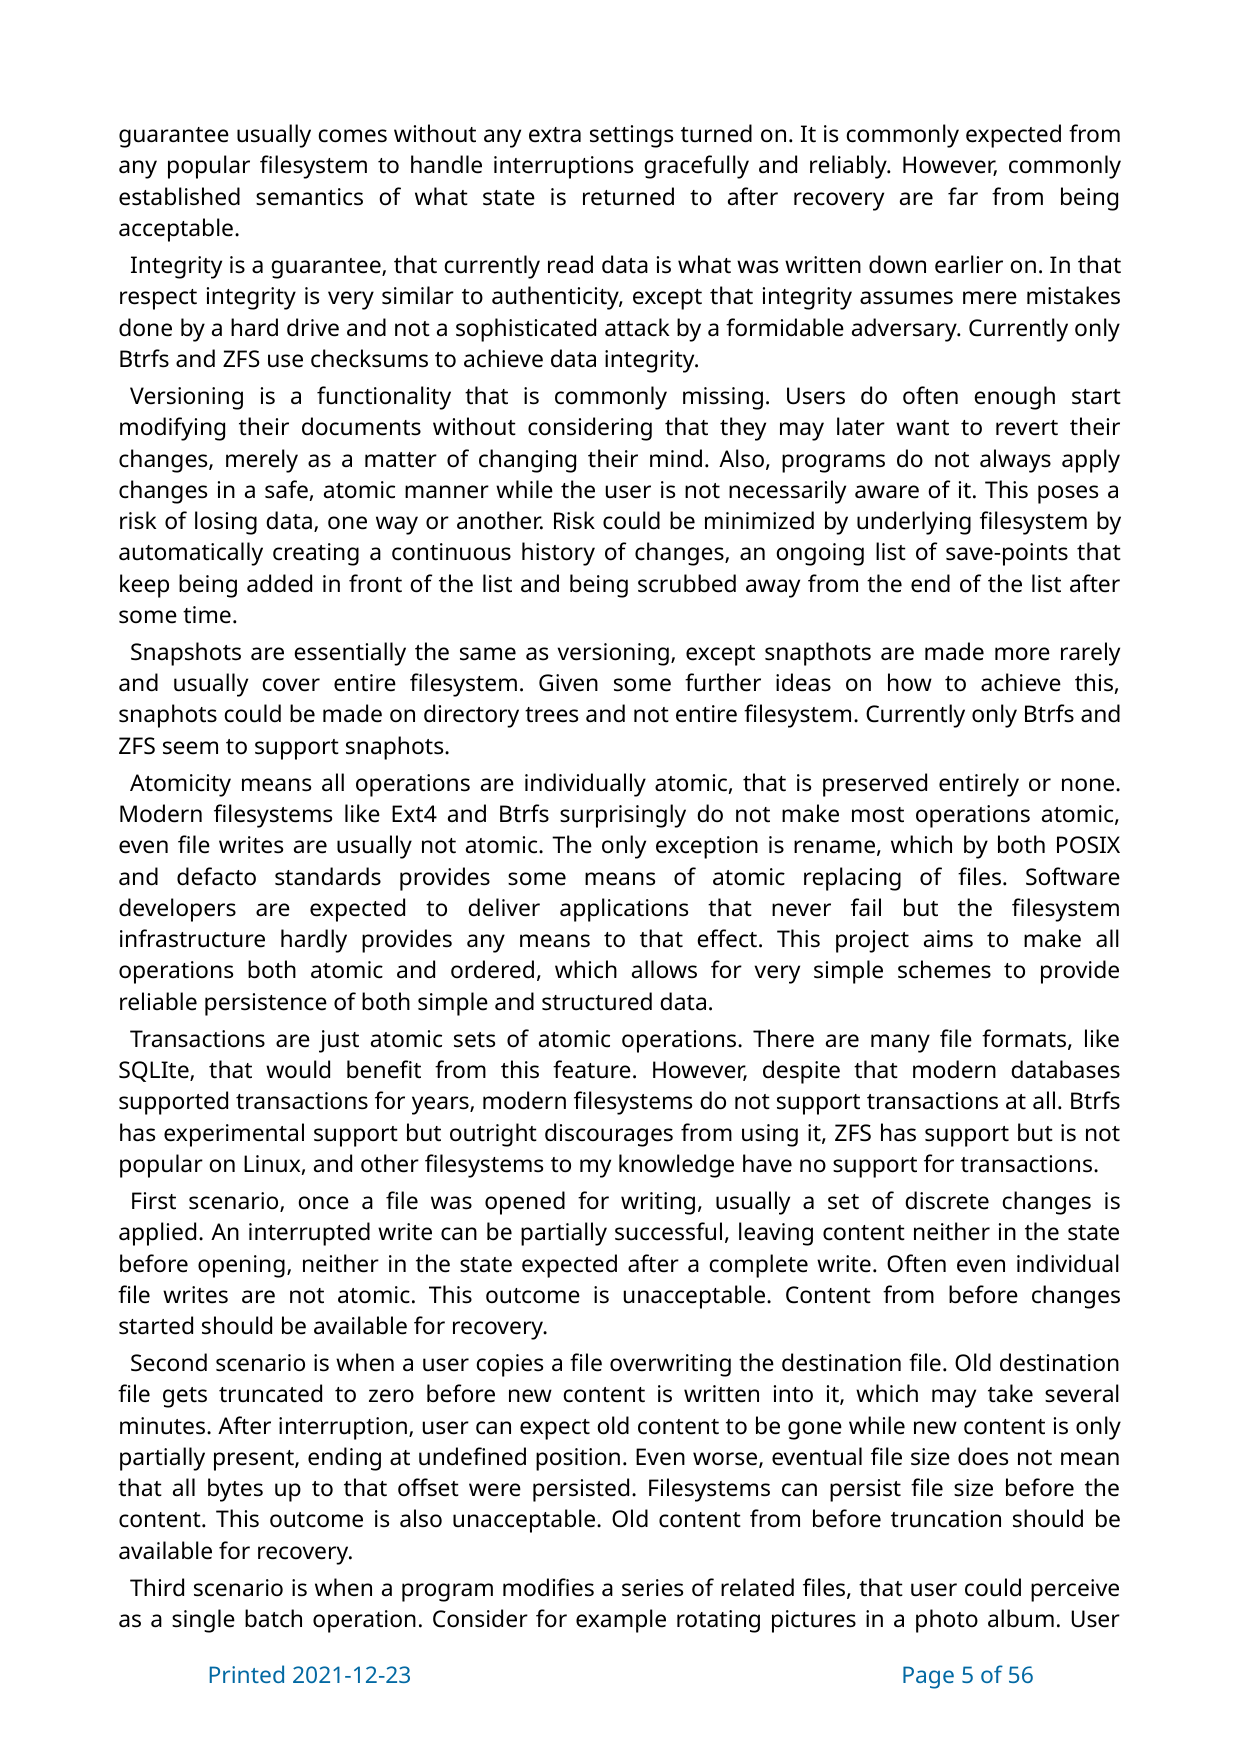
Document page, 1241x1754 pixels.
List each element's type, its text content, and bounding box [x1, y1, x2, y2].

text Versioning is a functionality that is commonly missing. Users do often enough start modifying their documents without considering that they may later want to revert their changes, merely as a matter of changing their mind. Also, programs do not always apply changes in a safe, atomic manner while the user is not necessarily aware of it. This poses a risk of losing data, one way or another. Risk could be minimized by underlying filesystem by automatically creating a continuous history of changes, an ongoing list of save-points that keep being added in front of the list and being scrubbed away from the end of the list after some time. [118, 380, 1122, 630]
text Atomicity means all operations are individually atomic, that is preserved entirely or none. Modern filesystems like Ext4 and Btrfs surprisingly do not make most operations atomic, even file writes are usually not atomic. The only exception is rename, which by both POSIX and defacto standards provides some means of atomic replacing of files. Software developers are expected to deliver applications that never fail but the filesystem infrastructure hardly provides any means to that effect. This project aims to make all operations both atomic and ordered, which allows for very simple schemes to provide reliable persistence of both simple and structured data. [118, 767, 1122, 1017]
text Second scenario is when a user copies a file overwriting the destination file. Old destination file gets truncated to zero before new content is written into it, which may take several minutes. After interruption, user can expect old content to be gone while new content is only partially present, ending at undefined position. Even worse, eventual file size does not mean that all bytes up to that offset were persisted. Filesystems can persist file size before the content. This outcome is also unacceptable. Old content from before truncation should be available for recovery. [118, 1347, 1122, 1566]
text guarantee usually comes without any extra settings turned on. It is commonly expected from any popular filesystem to handle interruptions gracefully and reliably. However, commonly established semantics of what state is returned to after recovery are far from being acceptable. [118, 118, 1122, 243]
text Third scenario is when a program modifies a series of related files, that user could perceive as a single batch operation. Consider for example rotating pictures in a photo album. User [118, 1572, 1122, 1634]
text Transactions are just atomic sets of atomic operations. There are many file formats, like SQLIte, that would benefit from this feature. However, despite that modern databases supported transactions for years, modern filesystems do not support transactions at all. Btrfs has experimental support but outright discourages from using it, ZFS has support but is not popular on Linux, and other filesystems to my knowledge have no support for transactions. [118, 1023, 1122, 1179]
text Snapshots are essentially the same as versioning, except snapthots are made more rarely and usually cover entire filesystem. Given some further ideas on how to achieve this, snaphots could be made on directory trees and not entire filesystem. Currently only Btrfs and ZFS seem to support snaphots. [118, 636, 1122, 761]
text First scenario, once a file was opened for writing, usually a set of discrete changes is applied. An interrupted write can be partially successful, leaving content neither in the state before opening, neither in the state expected after a complete write. Often even individual file writes are not atomic. This outcome is unacceptable. Content from before changes started should be available for recovery. [118, 1185, 1122, 1341]
text Integrity is a guarantee, that currently read data is what was written down earlier on. In that respect integrity is very similar to authenticity, except that integrity assumes mere mistakes done by a hard drive and not a sophisticated attack by a formidable adversary. Currently only Btrfs and ZFS use checksums to achieve data integrity. [118, 249, 1122, 374]
